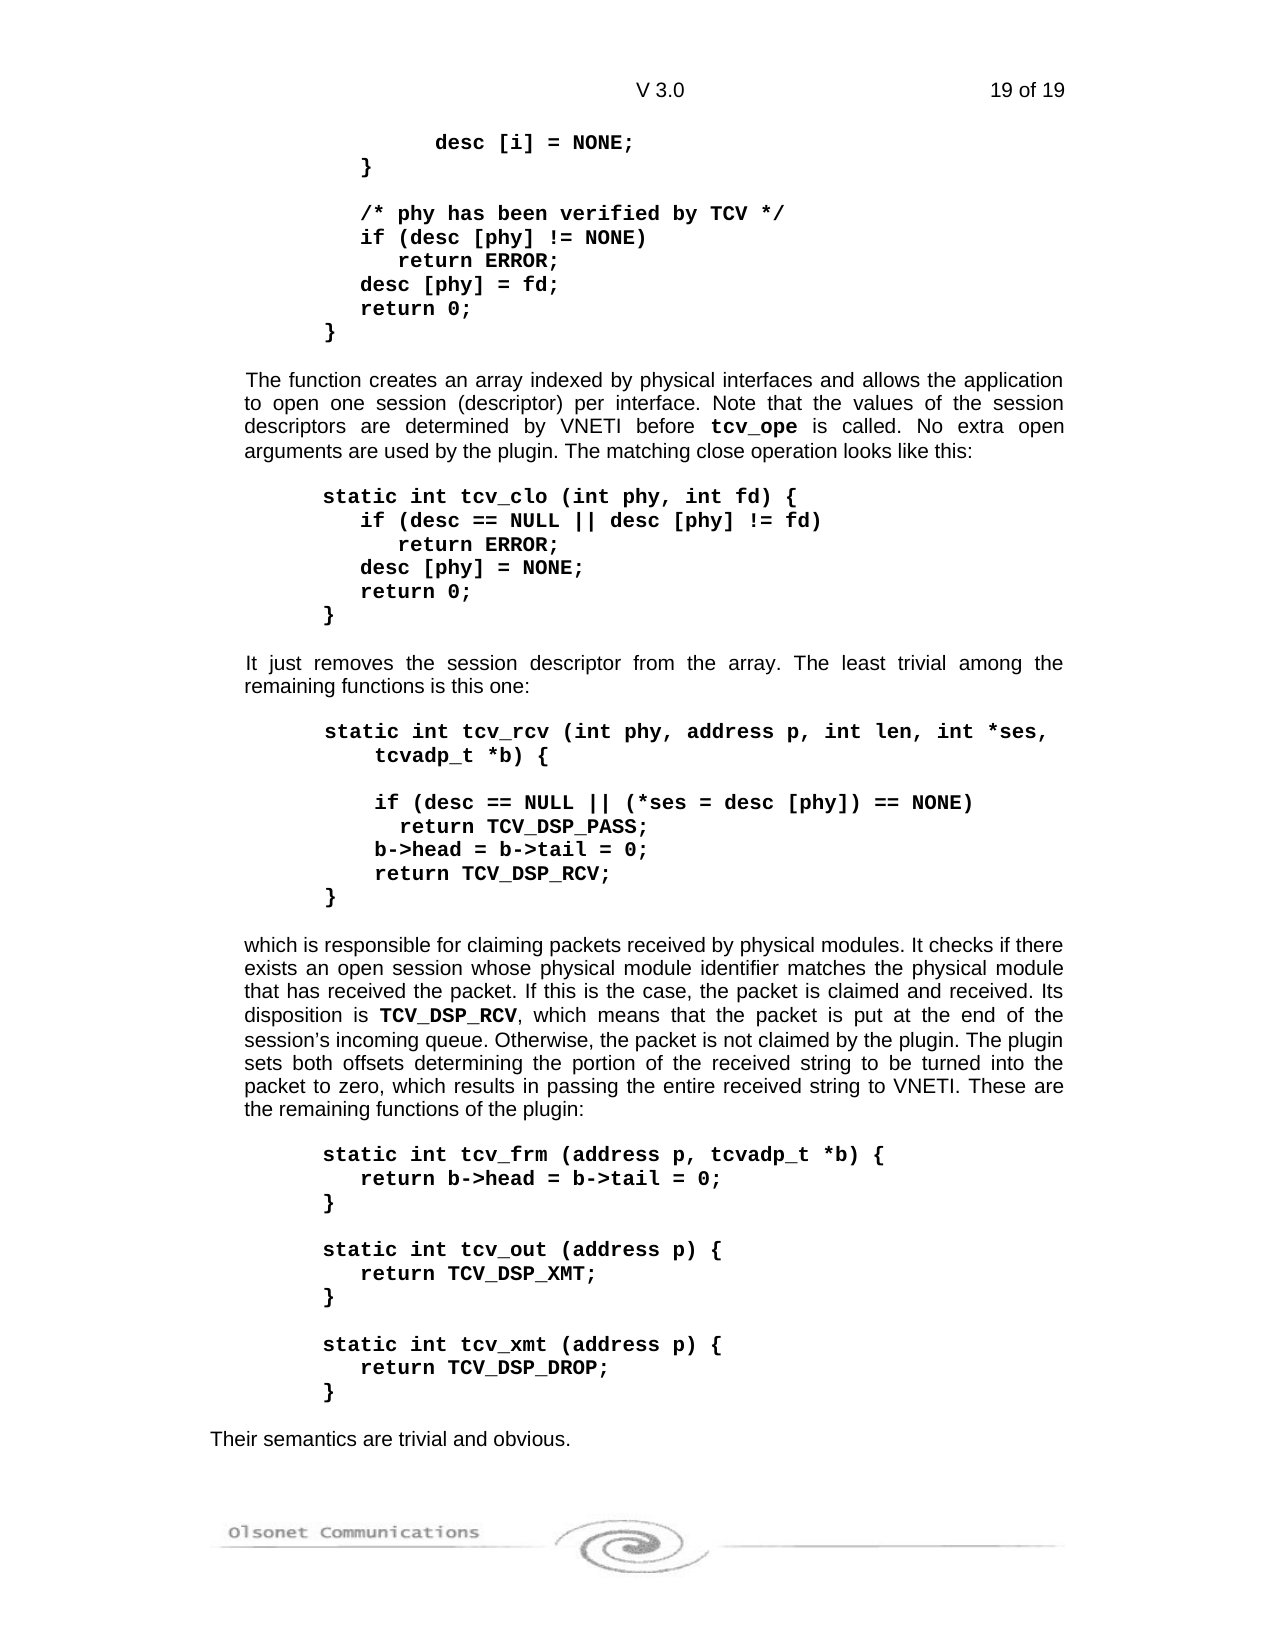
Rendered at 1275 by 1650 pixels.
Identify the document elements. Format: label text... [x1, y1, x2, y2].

text static int tcv_clo (int phy, int fd) { [322, 486, 1065, 510]
text static int tcv_rcv (int phy, address p, int len, int *ses, [324, 721, 1065, 745]
text } [324, 887, 1065, 910]
text static int tcv_xmt (address p) { [322, 1333, 1065, 1357]
text static int tcv_frm (address p, tcvadp_t *b) { [322, 1144, 1065, 1168]
text return TCV_DSP_DROP; [360, 1357, 1065, 1381]
text } [211, 321, 1065, 345]
text return TCV_DSP_RCV; [324, 863, 1065, 887]
text } [322, 1381, 1065, 1404]
text It just removes the session descriptor from the array. The least trivial among the remaining functions is this one: [244, 651, 1065, 698]
text return 0; [360, 581, 1065, 604]
text desc [i] = NONE; [435, 132, 1065, 156]
text tcvadp_t *b) { [324, 745, 1065, 768]
text } [322, 604, 1065, 628]
text if (desc == NULL || desc [phy] != fd) [360, 510, 1065, 533]
text } [322, 1286, 1065, 1310]
text static int tcv_out (address p) { [322, 1239, 1065, 1263]
text return TCV_DSP_PASS; [324, 816, 1065, 839]
text return b->head = b->tail = 0; [360, 1168, 1065, 1192]
text if (desc [phy] != NONE) [360, 227, 1065, 250]
text return ERROR; [397, 533, 1065, 557]
text desc [phy] = fd; [210, 274, 1065, 298]
picture [210, 1504, 1065, 1596]
text return ERROR; [397, 250, 1065, 274]
text if (desc == NULL || (*ses = desc [phy]) == NONE) [324, 792, 1065, 816]
text return TCV_DSP_XMT; [360, 1263, 1065, 1286]
text Their semantics are trivial and obvious. [210, 1428, 1065, 1451]
text which is responsible for claiming packets received by physical modules. It checks if there exists an open session whose physical module identifier matches the physical module that has received the packet. If this is the case, the packet is claimed and received. Its disposition is TCV_DSP_RCV, which means that the packet is put at the end of the session’s incoming queue. Otherwise, the packet is not claimed by the plugin. The plugin sets both offsets determining the portion of the received string to be turned into the packet to zero, which results in passing the entire received string to VNETI. These are the remaining functions of the plugin: [244, 933, 1065, 1121]
text /* phy has been verified by TCV */ [360, 203, 1065, 227]
text } [322, 1192, 1065, 1215]
text The function creates an array indexed by physical interfaces and allows the application to open one session (descriptor) per interface. Note that the values of the session descriptors are determined by VNETI before tcv_ope is called. No extra open arguments are used by the plugin. The matching close operation looks like this: [244, 368, 1065, 463]
text b->head = b->tail = 0; [324, 839, 1065, 863]
text return 0; [210, 298, 1065, 321]
text desc [phy] = NONE; [360, 557, 1065, 581]
text } [360, 156, 1065, 179]
